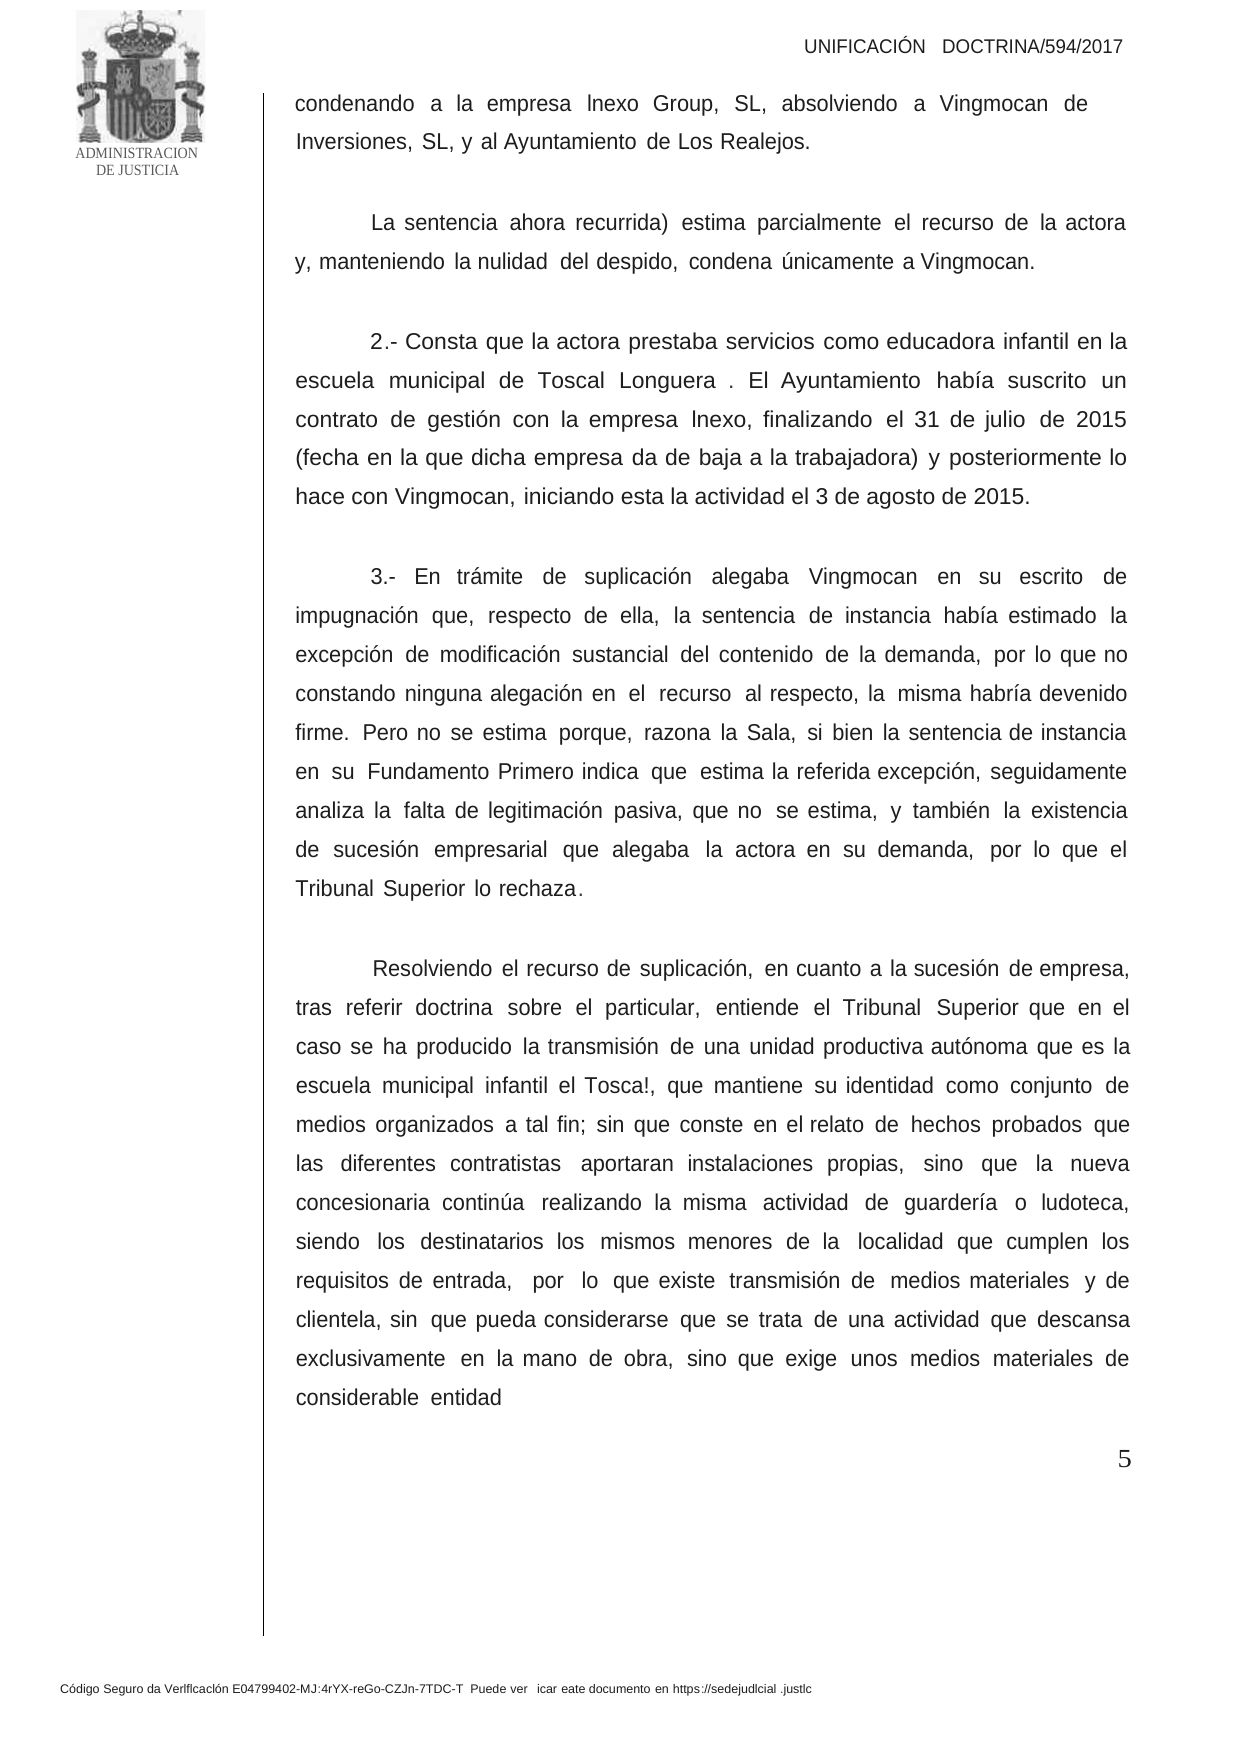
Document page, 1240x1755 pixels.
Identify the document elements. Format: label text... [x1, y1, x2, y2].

text 3.- En trámite de suplicación alegaba Vingmocan en su escrito de impugnación que, respecto de ella, la sentencia de instancia había estimado la excepción de modificación sustancial del contenido de la demanda, por lo que no constando ninguna alegación en el recurso al respecto, la misma habría devenido firme. Pero no se estima porque, razona la Sala, si bien la sentencia de instancia en su Fundamento Primero indica que estima la referida excepción, seguidamente analiza la falta de legitimación pasiva, que no se estima, y también la existencia de sucesión empresarial que alegaba la actora en su demanda, por lo que el Tribunal Superior lo rechaza. [295, 563, 1128, 901]
text 5 [264, 1443, 1132, 1473]
text condenando a la empresa lnexo Group, SL, absolviendo a Vingmocan de Inversiones, SL, y al Ayuntamiento de Los Realejos. [294, 90, 1126, 155]
text La sentencia ahora recurrida) estima parcialmente el recurso de la actora y, manteniendo la nulidad del despido, condena únicamente a Vingmocan. [294, 209, 1126, 274]
text ADMINISTRACION DE JUSTICIA [75, 146, 201, 178]
text UNIFICACIÓN DOCTRINA/594/2017 [261, 35, 1123, 58]
text Resolviendo el recurso de suplicación, en cuanto a la sucesión de empresa, tras referir doctrina sobre el particular, entiende el Tribunal Superior que en el caso se ha producido la transmisión de una unidad productiva autónoma que es la escuela municipal infantil el Tosca!, que mantiene su identidad como conjunto de medios organizados a tal fin; sin que conste en el relato de hechos probados que las diferentes contratistas aportaran instalaciones propias, sino que la nueva concesionaria continúa realizando la misma actividad de guardería o ludoteca, siendo los destinatarios los mismos menores de la localidad que cumplen los requisitos de entrada, por lo que existe transmisión de medios materiales y de clientela, sin que pueda considerarse que se trata de una actividad que descansa exclusivamente en la mano de obra, sino que exige unos medios materiales de considerable entidad [296, 955, 1130, 1410]
text 2.- Consta que la actora prestaba servicios como educadora infantil en la escuela municipal de Toscal Longuera . El Ayuntamiento había suscrito un contrato de gestión con la empresa lnexo, finalizando el 31 de julio de 2015 (fecha en la que dicha empresa da de baja a la trabajadora) y posteriormente lo hace con Vingmocan, iniciando esta la actividad el 3 de agosto de 2015. [295, 328, 1127, 509]
